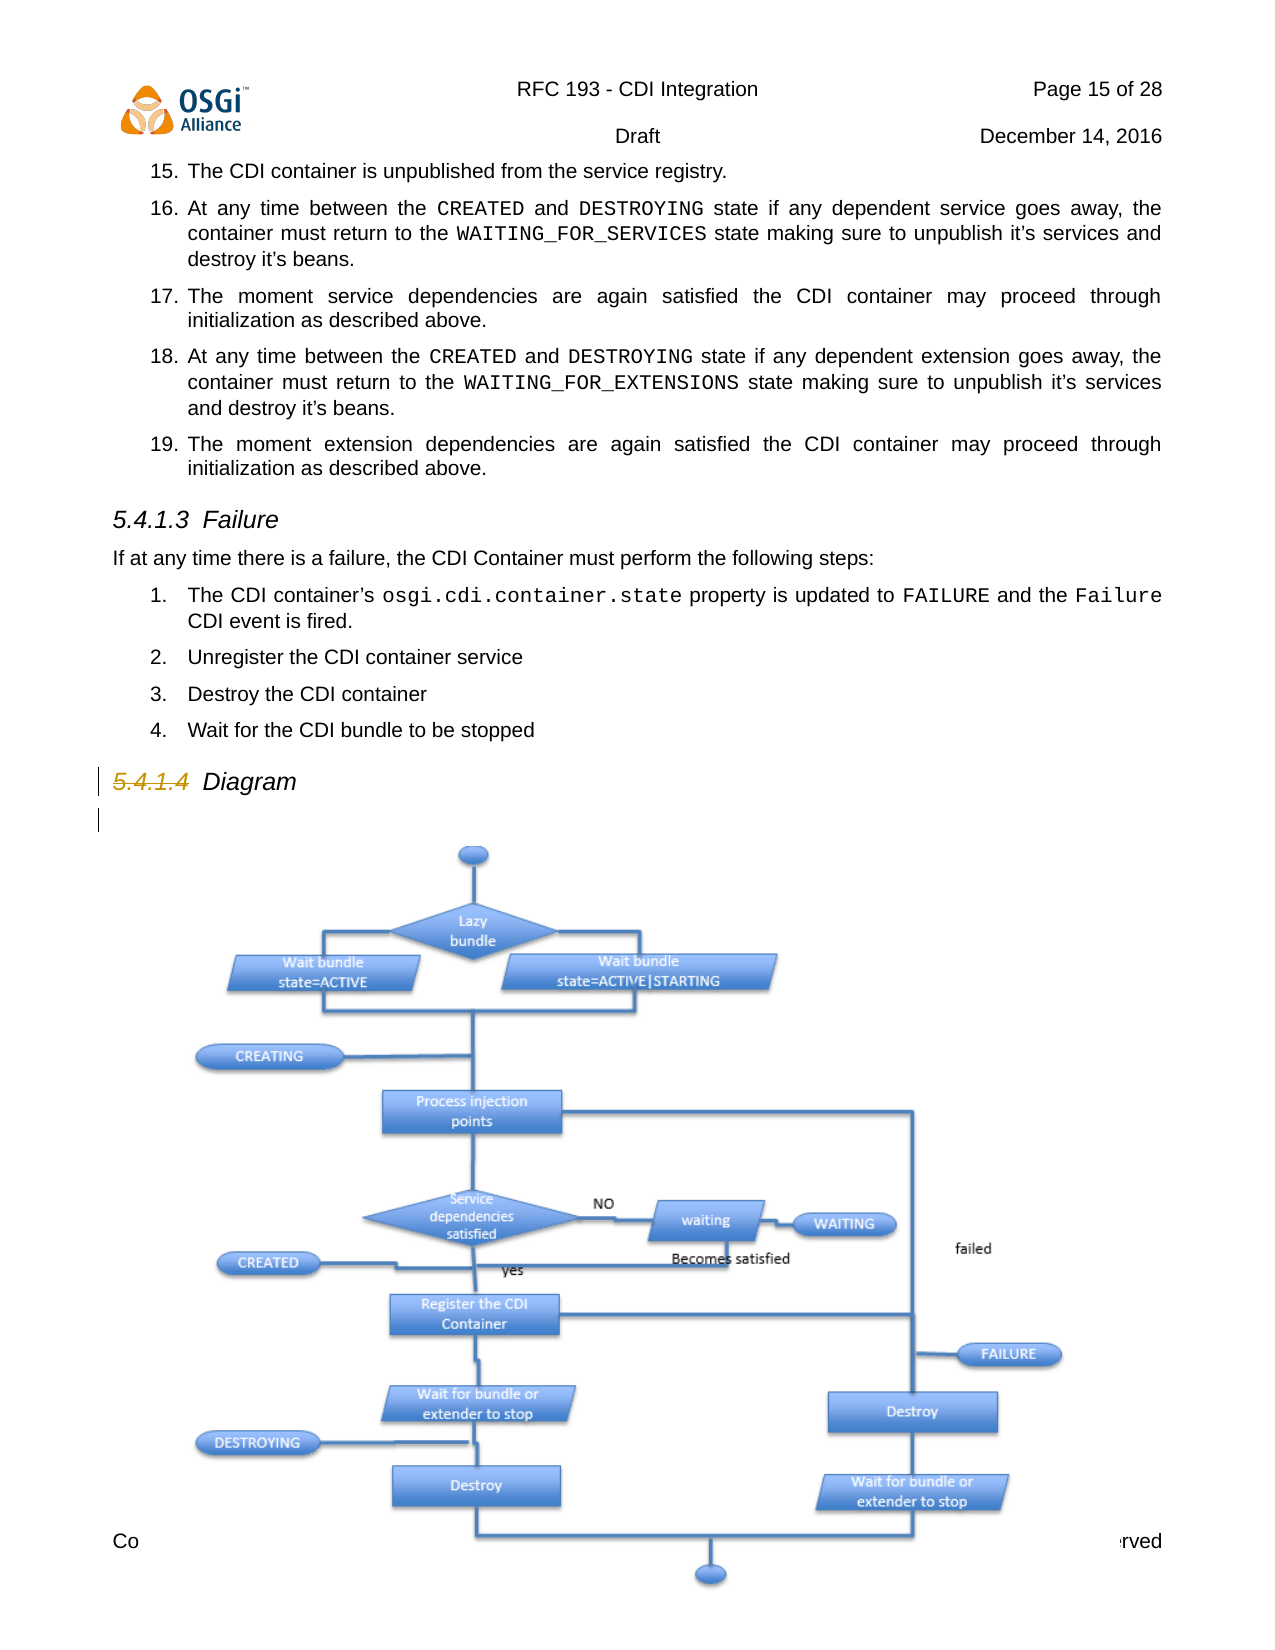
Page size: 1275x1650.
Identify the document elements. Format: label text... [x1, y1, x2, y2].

subtitle Failure [112, 505, 1162, 534]
list Destroy the CDI container [150, 681, 1162, 705]
list The moment extension dependencies are again satisfied the CDI container may proceed through initialization as described above. [150, 432, 1162, 480]
text If at any time there is a failure, the CDI Container must perform the following steps: [112, 546, 1162, 570]
list The moment service dependencies are again satisfied the CDI container may proceed through initialization as described above. [150, 283, 1162, 331]
subtitle Diagram [112, 767, 1162, 832]
list At any time between the CREATED and DESTROYING state if any dependent extension goes away, the container must return to the WAITING_FOR_EXTENSIONS state making sure to unpublish it’s services and destroy it’s beans. [150, 344, 1162, 419]
list The CDI container’s osgi.cdi.container.state property is updated to FAILURE and the Failure CDI event is fired. [150, 583, 1162, 632]
picture [113, 78, 257, 142]
list Unregister the CDI container service [150, 645, 1162, 669]
list Wait for the CDI bundle to be stopped [150, 718, 1162, 742]
list At any time between the CREATED and DESTROYING state if any dependent service goes away, the container must return to the WAITING_FOR_SERVICES state making sure to unpublish it’s services and destroy it’s beans. [150, 195, 1162, 271]
list The CDI container is unpublished from the service registry. [150, 159, 1162, 183]
picture [138, 846, 1121, 1623]
